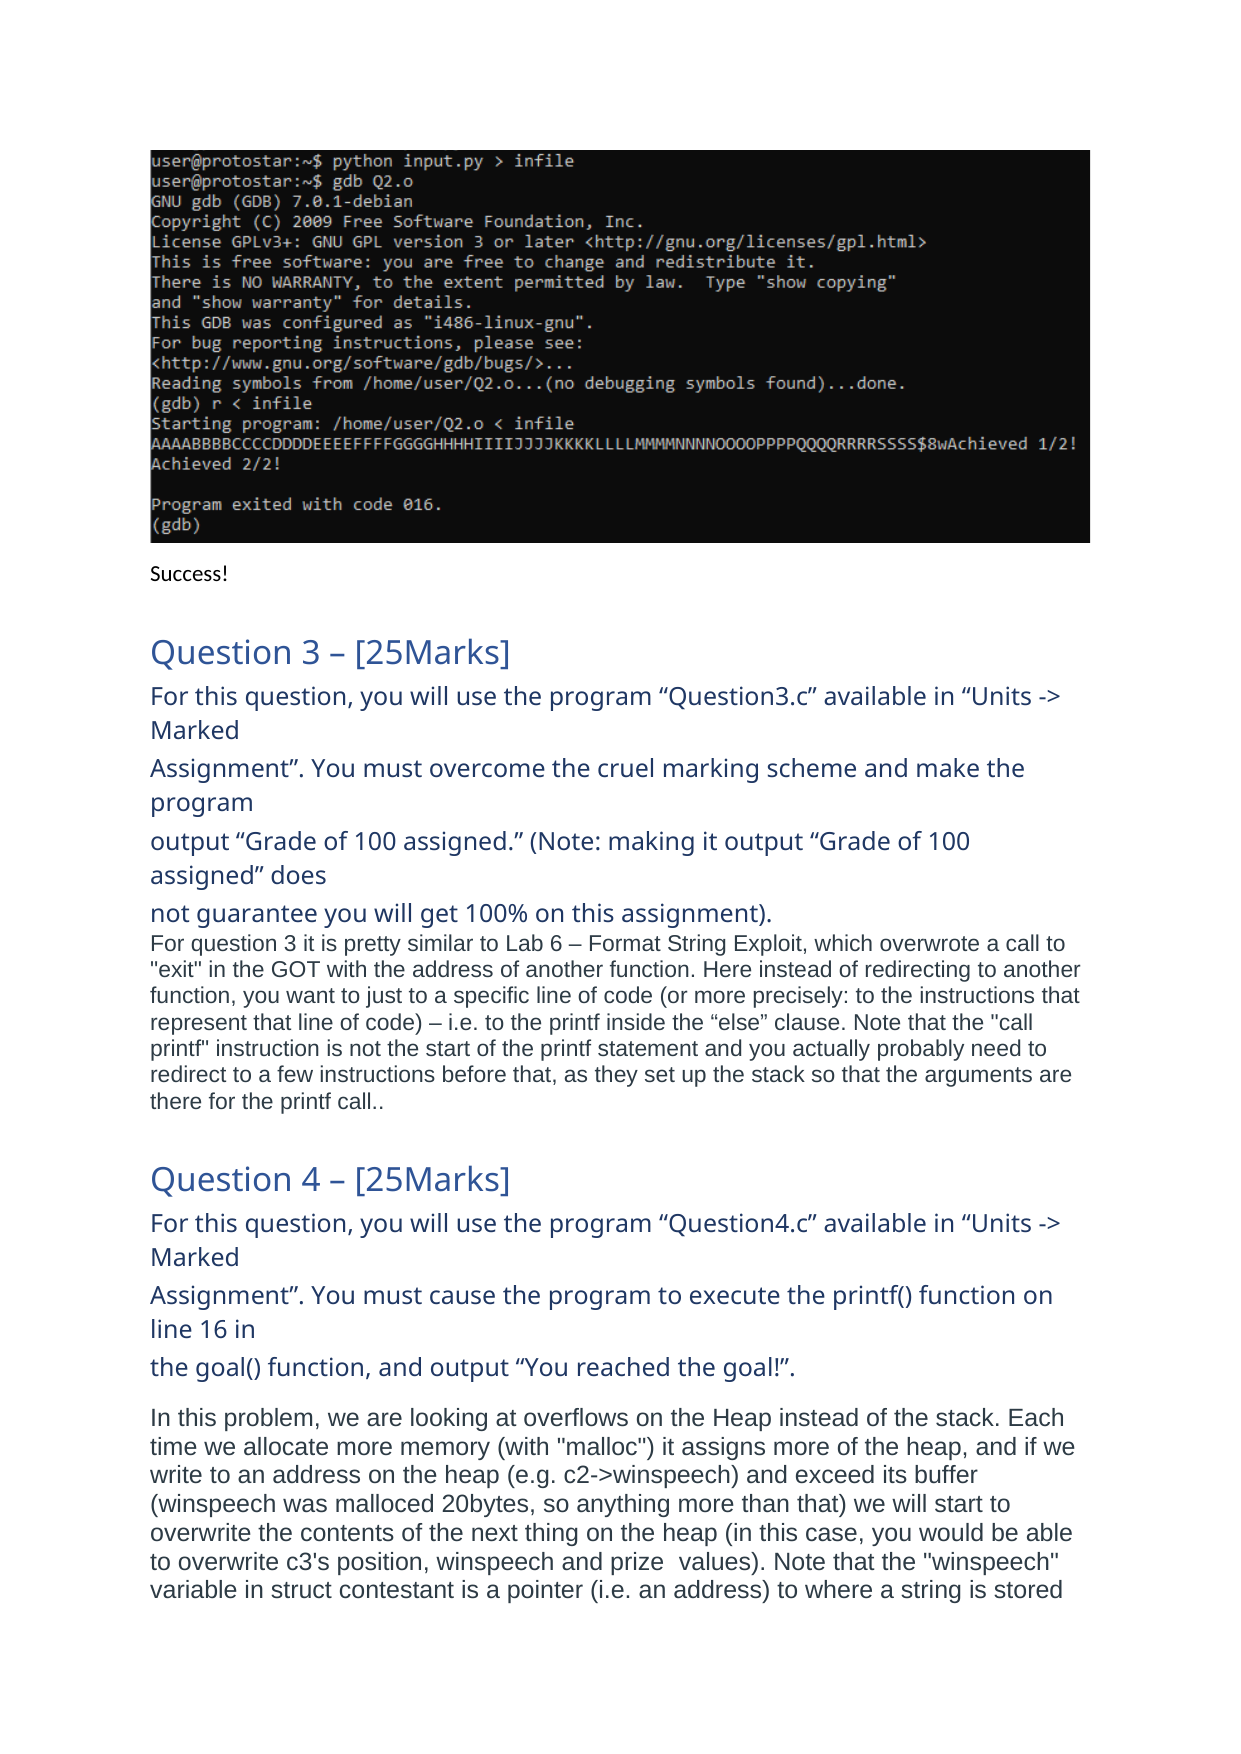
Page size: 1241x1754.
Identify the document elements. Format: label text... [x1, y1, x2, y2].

subtitle the goal() function, and output “You reached the goal!”. [150, 1350, 1090, 1384]
subtitle For this question, you will use the program “Question3.c” available in “Units -> Marked [150, 679, 1090, 747]
text For question 3 it is pretty similar to Lab 6 – Format String Exploit, which overwrote a call to "exit" in the GOT with the address of another function. Here instead of redirecting to another function, you want to just to a specific line of code (or more precisely: to the instructions that represent that line of code) – i.e. to the printf inside the “else” clause. Note that the "call printf" instruction is not the start of the printf statement and you actually probably need to redirect to a few instructions before that, as they set up the stack so that the arguments are there for the printf call.. [150, 929, 1090, 1114]
text In this problem, we are looking at overflows on the Heap instead of the stack. Each time we allocate more memory (with "malloc") it assigns more of the heap, and if we write to an address on the heap (e.g. c2->winspeech) and exceed its buffer (winspeech was malloced 20bytes, so anything more than that) we will start to overwrite the contents of the next thing on the heap (in this case, you would be able to overwrite c3's position, winspeech and prize values). Note that the "winspeech" variable in struct contestant is a pointer (i.e. an address) to where a string is stored [150, 1403, 1090, 1604]
subtitle Question 3 – [25Marks] [150, 629, 1090, 674]
text Success! [150, 559, 1090, 587]
subtitle Assignment”. You must cause the program to execute the printf() function on line 16 in [150, 1278, 1090, 1346]
subtitle not guarantee you will get 100% on this assignment). [150, 896, 1090, 929]
subtitle Assignment”. You must overcome the cruel marking scheme and make the program [150, 751, 1090, 819]
subtitle For this question, you will use the program “Question4.c” available in “Units -> Marked [150, 1205, 1090, 1273]
subtitle output “Grade of 100 assigned.” (Note: making it output “Grade of 100 assigned” does [150, 823, 1090, 891]
subtitle Question 4 – [25Marks] [150, 1156, 1090, 1201]
